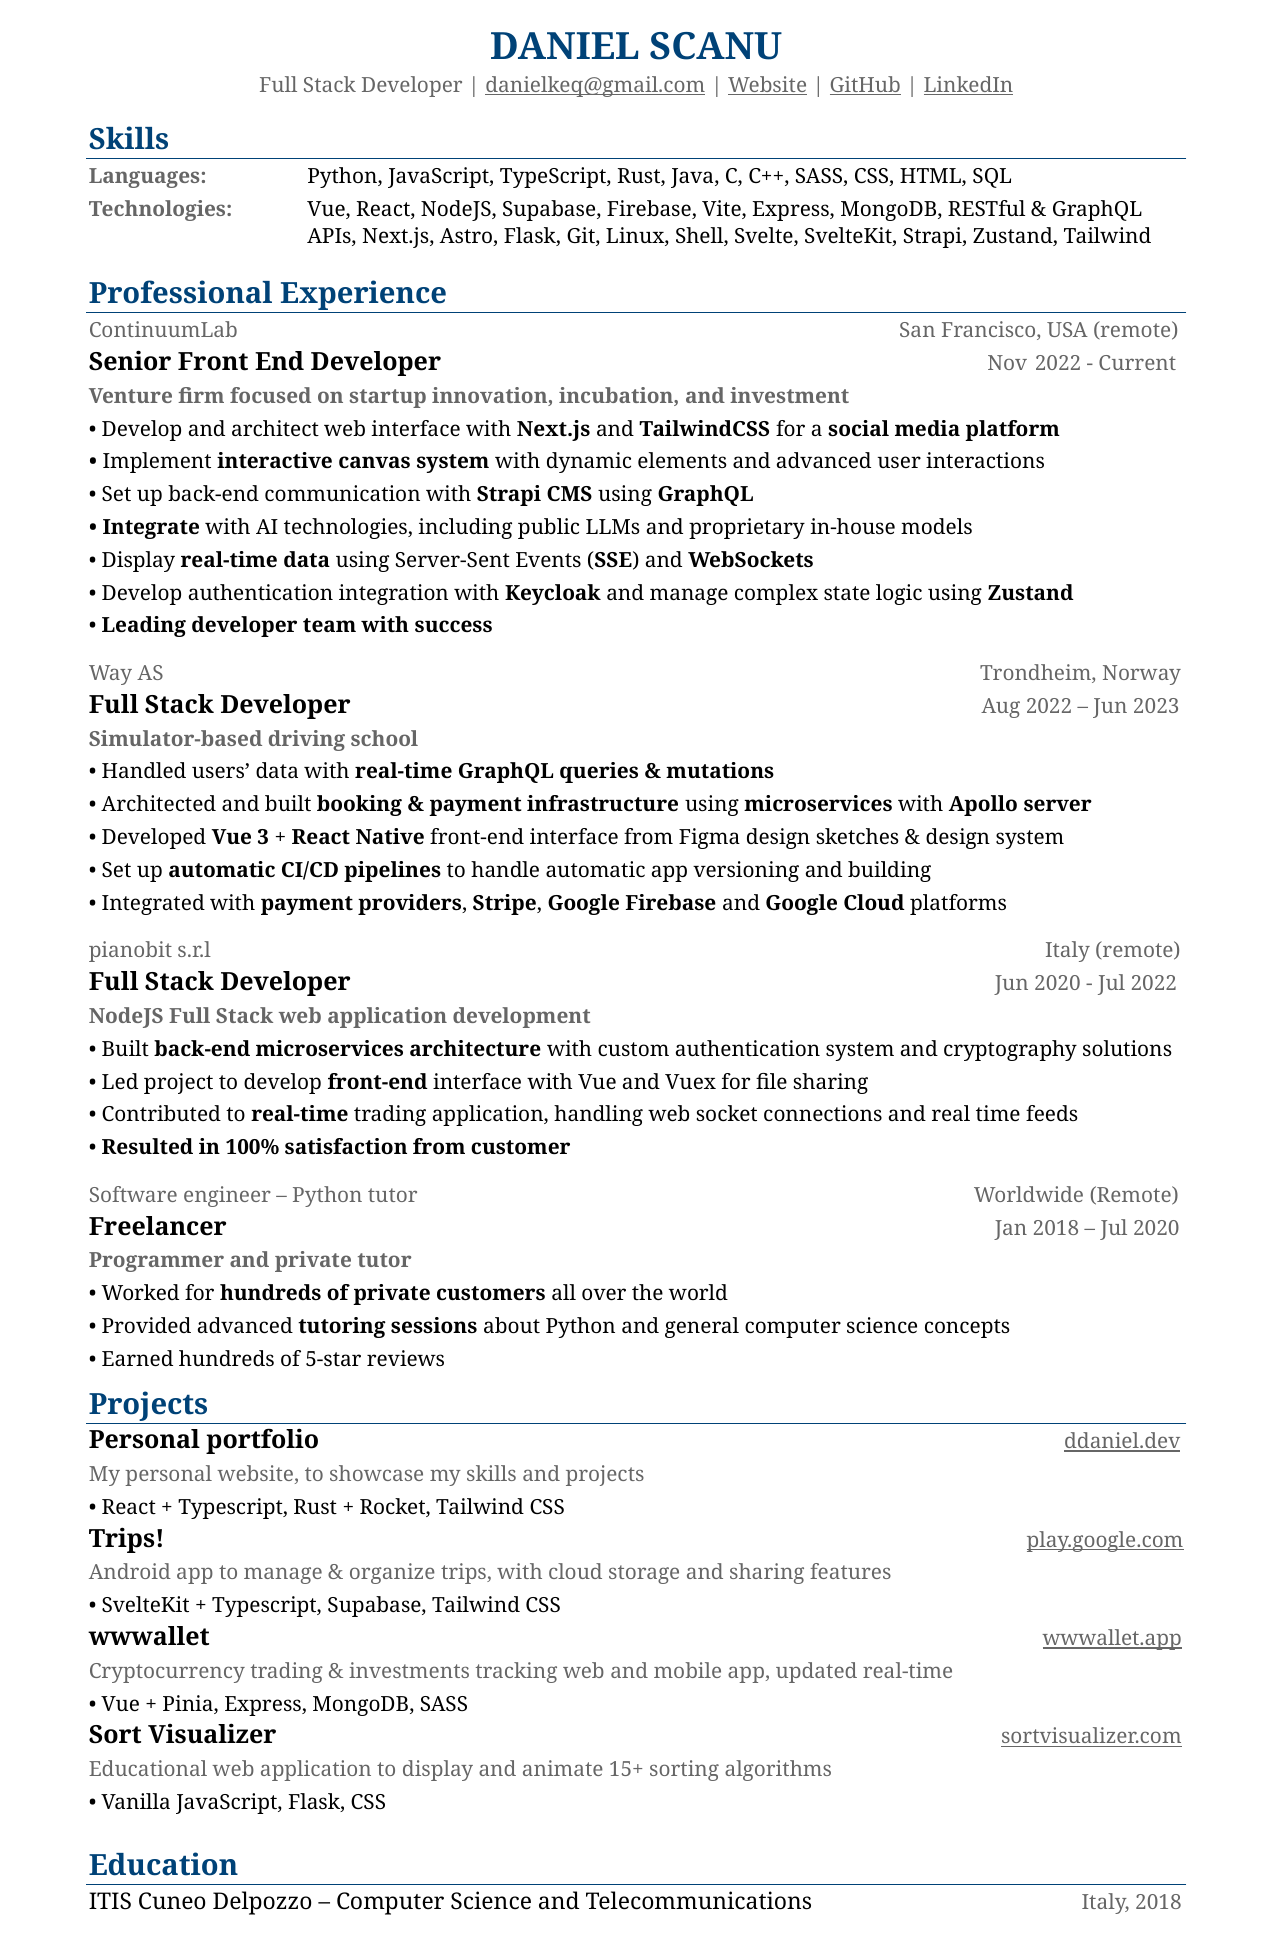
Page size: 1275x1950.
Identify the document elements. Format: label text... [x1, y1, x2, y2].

text Languages: Python, JavaScript, TypeScript, Rust, Java, C, C++, SASS, CSS, HTML, SQL [86, 159, 1186, 192]
text • Set up automatic CI/CD pipelines to handle automatic app versioning and building [86, 853, 1186, 886]
text • Vanilla JavaScript, Flask, CSS [86, 1785, 1186, 1818]
text ITIS Cuneo Delpozzo – Computer Science and Telecommunications Italy, 2018 [86, 1885, 1186, 1918]
text • Built back-end microservices architecture with custom authentication system and cryptography solutions [86, 1032, 1186, 1064]
text wwwallet wwwallet.app [86, 1621, 1186, 1654]
text Education [86, 1851, 1186, 1884]
text • Integrated with payment providers, Stripe, Google Firebase and Google Cloud platforms [86, 886, 1186, 918]
text Sort Visualizer sortvisualizer.com [86, 1719, 1186, 1752]
text • Resulted in 100% satisfaction from customer [86, 1130, 1186, 1163]
text Android app to manage & organize trips, with cloud storage and sharing features [86, 1555, 1186, 1588]
text Programmer and private tutor [86, 1243, 1186, 1276]
text • Develop and architect web interface with Next.js and TailwindCSS for a social media platform [86, 412, 1186, 444]
text • Architected and built booking & payment infrastructure using microservices with Apollo server [86, 787, 1186, 820]
text • Integrate with AI technologies, including public LLMs and proprietary in-house models [86, 510, 1186, 543]
text • Display real-time data using Server-Sent Events (SSE) and WebSockets [86, 543, 1186, 576]
text Venture firm focused on startup innovation, incubation, and investment [86, 379, 1186, 412]
text Full Stack Developer Jun 2020 - Jul 2022 [86, 966, 1186, 999]
text Educational web application to display and animate 15+ sorting algorithms [86, 1752, 1186, 1785]
text • Handled users’ data with real-time GraphQL queries & mutations [86, 754, 1186, 787]
text Simulator-based driving school [86, 722, 1186, 754]
text My personal website, to showcase my skills and projects [86, 1457, 1186, 1490]
text Skills [86, 124, 1186, 158]
text DANIEL SCANU [86, 19, 1186, 71]
text • Provided advanced tutoring sessions about Python and general computer science concepts [86, 1309, 1186, 1342]
text Personal portfolio ddaniel.dev [86, 1424, 1186, 1457]
text Technologies: Vue, React, NodeJS, Supabase, Firebase, Vite, Express, MongoDB, RESTful & GraphQL APIs, Next.js, Astro, Flask, Git, Linux, Shell, Svelte, SvelteKit, Strapi, Zustand, Tailwind [86, 192, 1186, 252]
text Senior Front End Developer Nov 2022 - Current [86, 346, 1186, 379]
text Projects [86, 1389, 1186, 1423]
text Trips! play.google.com [86, 1522, 1186, 1555]
text • Leading developer team with success [86, 608, 1186, 641]
text • Develop authentication integration with Keycloak and manage complex state logic using Zustand [86, 576, 1186, 608]
text Professional Experience [86, 278, 1186, 312]
text • Developed Vue 3 + React Native front-end interface from Figma design sketches & design system [86, 820, 1186, 853]
text • React + Typescript, Rust + Rocket, Tailwind CSS [86, 1490, 1186, 1522]
text • Worked for hundreds of private customers all over the world [86, 1276, 1186, 1309]
text Full Stack Developer Aug 2022 – Jun 2023 [86, 689, 1186, 722]
text pianobit s.r.l Italy (remote) [86, 933, 1186, 966]
text • Contributed to real-time trading application, handling web socket connections and real time feeds [86, 1097, 1186, 1130]
text Way AS Trondheim, Norway [86, 656, 1186, 689]
text • Implement interactive canvas system with dynamic elements and advanced user interactions [86, 444, 1186, 477]
text Full Stack Developer | danielkeq@gmail.com | Website | GitHub | LinkedIn [86, 71, 1186, 97]
text • Set up back-end communication with Strapi CMS using GraphQL [86, 477, 1186, 510]
text Cryptocurrency trading & investments tracking web and mobile app, updated real-time [86, 1654, 1186, 1687]
text • SvelteKit + Typescript, Supabase, Tailwind CSS [86, 1588, 1186, 1621]
text • Vue + Pinia, Express, MongoDB, SASS [86, 1687, 1186, 1719]
text Software engineer – Python tutor Worldwide (Remote) [86, 1178, 1186, 1211]
text Freelancer Jan 2018 – Jul 2020 [86, 1211, 1186, 1243]
text • Led project to develop front-end interface with Vue and Vuex for file sharing [86, 1064, 1186, 1097]
text NodeJS Full Stack web application development [86, 999, 1186, 1032]
text • Earned hundreds of 5-star reviews [86, 1342, 1186, 1375]
text ContinuumLab San Francisco, USA (remote) [86, 313, 1186, 346]
